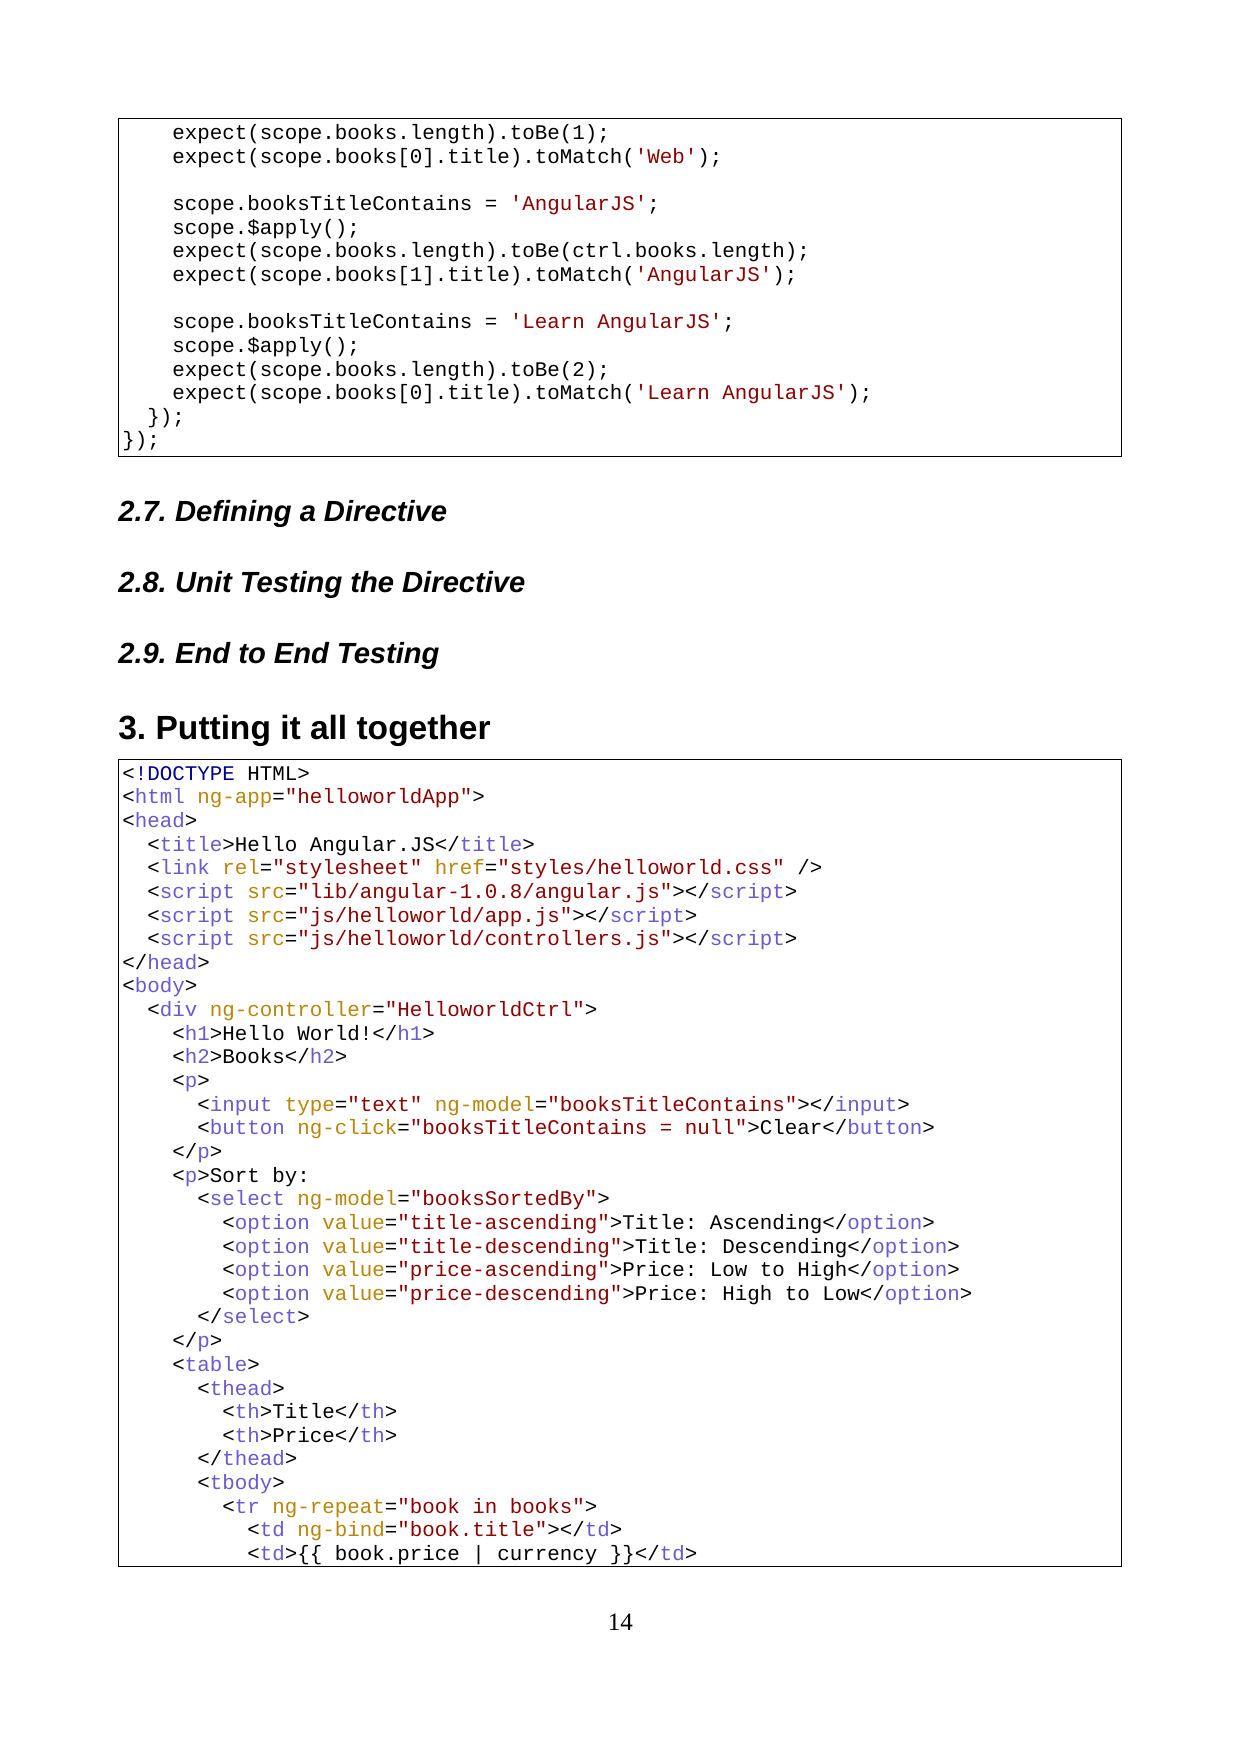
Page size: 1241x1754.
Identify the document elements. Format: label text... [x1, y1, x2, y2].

text <h1>Hello World!</h1> [119, 1019, 1121, 1042]
text scope.booksTitleContains = 'Learn AngularJS'; [119, 307, 1121, 331]
text <head> [119, 806, 1121, 830]
text <script src="js/helloworld/controllers.js"></script> [119, 924, 1121, 948]
text <th>Price</th> [119, 1421, 1121, 1444]
text <button ng-click="booksTitleContains = null">Clear</button> [119, 1113, 1121, 1137]
text <option value="price-descending">Price: High to Low</option> [119, 1279, 1121, 1303]
text <p>Sort by: [119, 1161, 1121, 1184]
text </p> [119, 1326, 1121, 1350]
text <thead> [119, 1373, 1121, 1397]
text <!DOCTYPE HTML> [119, 760, 1121, 782]
text <option value="title-descending">Title: Descending</option> [119, 1232, 1121, 1255]
text <input type="text" ng-model="booksTitleContains"></input> [119, 1090, 1121, 1113]
text scope.$apply(); [119, 331, 1121, 354]
text <option value="price-ascending">Price: Low to High</option> [119, 1255, 1121, 1279]
text <p> [119, 1066, 1121, 1090]
text }); [119, 426, 1121, 456]
text expect(scope.books.length).toBe(ctrl.books.length); [119, 236, 1121, 260]
text scope.booksTitleContains = 'AngularJS'; [119, 189, 1121, 213]
text }); [119, 402, 1121, 426]
text </thead> [119, 1444, 1121, 1468]
subtitle End to End Testing [118, 637, 1122, 670]
text expect(scope.books[1].title).toMatch('AngularJS'); [119, 260, 1121, 284]
text <tbody> [119, 1468, 1121, 1492]
subtitle Defining a Directive [118, 494, 1122, 528]
text <body> [119, 972, 1121, 995]
text <select ng-model="booksSortedBy"> [119, 1184, 1121, 1208]
text <script src="js/helloworld/app.js"></script> [119, 901, 1121, 924]
text <tr ng-repeat="book in books"> [119, 1492, 1121, 1515]
text </head> [119, 948, 1121, 972]
text <option value="title-ascending">Title: Ascending</option> [119, 1208, 1121, 1232]
text </select> [119, 1303, 1121, 1326]
text <td>{{ book.price | currency }}</td> [119, 1539, 1121, 1566]
text scope.$apply(); [119, 213, 1121, 236]
text <td ng-bind="book.title"></td> [119, 1515, 1121, 1539]
text </p> [119, 1137, 1121, 1161]
text <html ng-app="helloworldApp"> [119, 782, 1121, 806]
text expect(scope.books.length).toBe(1); [119, 119, 1121, 142]
text <script src="lib/angular-1.0.8/angular.js"></script> [119, 877, 1121, 901]
text <div ng-controller="HelloworldCtrl"> [119, 995, 1121, 1019]
text expect(scope.books.length).toBe(2); [119, 354, 1121, 378]
text expect(scope.books[0].title).toMatch('Web'); [119, 142, 1121, 165]
subtitle Putting it all together [118, 708, 1122, 746]
text expect(scope.books[0].title).toMatch('Learn AngularJS'); [119, 378, 1121, 402]
subtitle Unit Testing the Directive [118, 566, 1122, 599]
text <h2>Books</h2> [119, 1042, 1121, 1066]
text <link rel="stylesheet" href="styles/helloworld.css" /> [119, 853, 1121, 877]
text <th>Title</th> [119, 1397, 1121, 1421]
text <table> [119, 1350, 1121, 1373]
text <title>Hello Angular.JS</title> [119, 830, 1121, 853]
